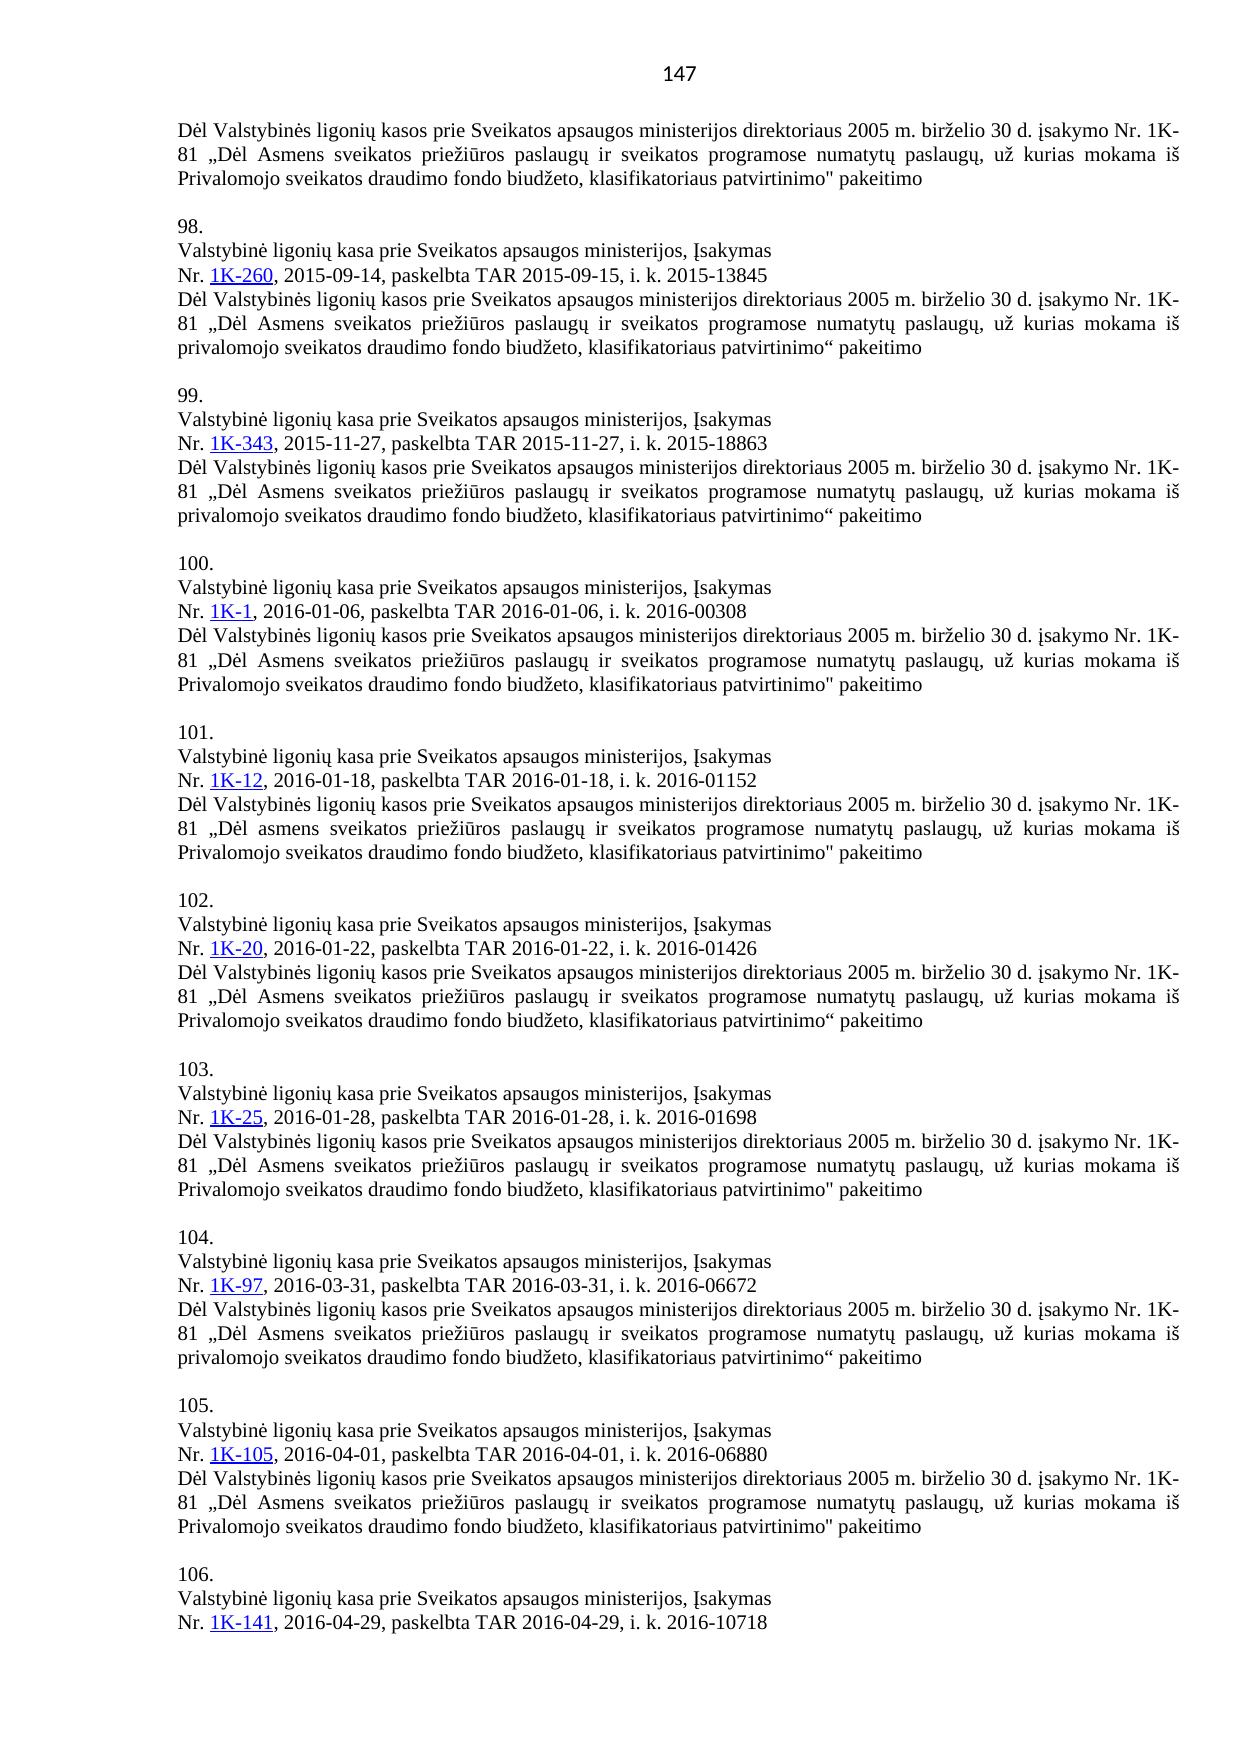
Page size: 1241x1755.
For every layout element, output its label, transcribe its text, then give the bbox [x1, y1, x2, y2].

text Valstybinė ligonių kasa prie Sveikatos apsaugos ministerijos, Įsakymas [177, 575, 1181, 599]
text Nr. 1K-343, 2015-11-27, paskelbta TAR 2015-11-27, i. k. 2015-18863 [177, 431, 1181, 455]
text 104. [177, 1225, 1181, 1249]
text Dėl Valstybinės ligonių kasos prie Sveikatos apsaugos ministerijos direktoriaus 2005 m. birželio 30 d. įsakymo Nr. 1K-81 „Dėl Asmens sveikatos priežiūros paslaugų ir sveikatos programose numatytų paslaugų, už kurias mokama iš Privalomojo sveikatos draudimo fondo biudžeto, klasifikatoriaus patvirtinimo" pakeitimo [177, 1129, 1181, 1201]
text Dėl Valstybinės ligonių kasos prie Sveikatos apsaugos ministerijos direktoriaus 2005 m. birželio 30 d. įsakymo Nr. 1K-81 „Dėl Asmens sveikatos priežiūros paslaugų ir sveikatos programose numatytų paslaugų, už kurias mokama iš Privalomojo sveikatos draudimo fondo biudžeto, klasifikatoriaus patvirtinimo" pakeitimo [177, 118, 1181, 190]
text Nr. 1K-105, 2016-04-01, paskelbta TAR 2016-04-01, i. k. 2016-06880 [177, 1442, 1181, 1466]
text 101. [177, 720, 1181, 744]
text 106. [177, 1562, 1181, 1586]
text Nr. 1K-12, 2016-01-18, paskelbta TAR 2016-01-18, i. k. 2016-01152 [177, 768, 1181, 792]
text Dėl Valstybinės ligonių kasos prie Sveikatos apsaugos ministerijos direktoriaus 2005 m. birželio 30 d. įsakymo Nr. 1K-81 „Dėl Asmens sveikatos priežiūros paslaugų ir sveikatos programose numatytų paslaugų, už kurias mokama iš Privalomojo sveikatos draudimo fondo biudžeto, klasifikatoriaus patvirtinimo'' pakeitimo [177, 1466, 1181, 1538]
text Valstybinė ligonių kasa prie Sveikatos apsaugos ministerijos, Įsakymas [177, 744, 1181, 768]
text Valstybinė ligonių kasa prie Sveikatos apsaugos ministerijos, Įsakymas [177, 1586, 1181, 1610]
text Dėl Valstybinės ligonių kasos prie Sveikatos apsaugos ministerijos direktoriaus 2005 m. birželio 30 d. įsakymo Nr. 1K-81 „Dėl Asmens sveikatos priežiūros paslaugų ir sveikatos programose numatytų paslaugų, už kurias mokama iš privalomojo sveikatos draudimo fondo biudžeto, klasifikatoriaus patvirtinimo“ pakeitimo [177, 1297, 1181, 1369]
text Valstybinė ligonių kasa prie Sveikatos apsaugos ministerijos, Įsakymas [177, 1081, 1181, 1105]
text Nr. 1K-25, 2016-01-28, paskelbta TAR 2016-01-28, i. k. 2016-01698 [177, 1105, 1181, 1129]
text Valstybinė ligonių kasa prie Sveikatos apsaugos ministerijos, Įsakymas [177, 1249, 1181, 1273]
text Nr. 1K-260, 2015-09-14, paskelbta TAR 2015-09-15, i. k. 2015-13845 [177, 262, 1181, 287]
text 99. [177, 383, 1181, 407]
text Nr. 1K-20, 2016-01-22, paskelbta TAR 2016-01-22, i. k. 2016-01426 [177, 936, 1181, 960]
text Dėl Valstybinės ligonių kasos prie Sveikatos apsaugos ministerijos direktoriaus 2005 m. birželio 30 d. įsakymo Nr. 1K-81 „Dėl asmens sveikatos priežiūros paslaugų ir sveikatos programose numatytų paslaugų, už kurias mokama iš Privalomojo sveikatos draudimo fondo biudžeto, klasifikatoriaus patvirtinimo" pakeitimo [177, 792, 1181, 864]
text Dėl Valstybinės ligonių kasos prie Sveikatos apsaugos ministerijos direktoriaus 2005 m. birželio 30 d. įsakymo Nr. 1K-81 „Dėl Asmens sveikatos priežiūros paslaugų ir sveikatos programose numatytų paslaugų, už kurias mokama iš Privalomojo sveikatos draudimo fondo biudžeto, klasifikatoriaus patvirtinimo" pakeitimo [177, 623, 1181, 696]
text Nr. 1K-141, 2016-04-29, paskelbta TAR 2016-04-29, i. k. 2016-10718 [177, 1610, 1181, 1634]
text 103. [177, 1057, 1181, 1081]
text Valstybinė ligonių kasa prie Sveikatos apsaugos ministerijos, Įsakymas [177, 1417, 1181, 1442]
text 100. [177, 551, 1181, 575]
text 98. [177, 214, 1181, 238]
text Nr. 1K-97, 2016-03-31, paskelbta TAR 2016-03-31, i. k. 2016-06672 [177, 1273, 1181, 1297]
text Nr. 1K-1, 2016-01-06, paskelbta TAR 2016-01-06, i. k. 2016-00308 [177, 599, 1181, 623]
text Dėl Valstybinės ligonių kasos prie Sveikatos apsaugos ministerijos direktoriaus 2005 m. birželio 30 d. įsakymo Nr. 1K-81 „Dėl Asmens sveikatos priežiūros paslaugų ir sveikatos programose numatytų paslaugų, už kurias mokama iš privalomojo sveikatos draudimo fondo biudžeto, klasifikatoriaus patvirtinimo“ pakeitimo [177, 287, 1181, 359]
text 105. [177, 1393, 1181, 1417]
text Valstybinė ligonių kasa prie Sveikatos apsaugos ministerijos, Įsakymas [177, 912, 1181, 936]
text Valstybinė ligonių kasa prie Sveikatos apsaugos ministerijos, Įsakymas [177, 238, 1181, 262]
text 102. [177, 888, 1181, 912]
text Dėl Valstybinės ligonių kasos prie Sveikatos apsaugos ministerijos direktoriaus 2005 m. birželio 30 d. įsakymo Nr. 1K-81 „Dėl Asmens sveikatos priežiūros paslaugų ir sveikatos programose numatytų paslaugų, už kurias mokama iš Privalomojo sveikatos draudimo fondo biudžeto, klasifikatoriaus patvirtinimo“ pakeitimo [177, 960, 1181, 1032]
text Valstybinė ligonių kasa prie Sveikatos apsaugos ministerijos, Įsakymas [177, 407, 1181, 431]
text Dėl Valstybinės ligonių kasos prie Sveikatos apsaugos ministerijos direktoriaus 2005 m. birželio 30 d. įsakymo Nr. 1K-81 „Dėl Asmens sveikatos priežiūros paslaugų ir sveikatos programose numatytų paslaugų, už kurias mokama iš privalomojo sveikatos draudimo fondo biudžeto, klasifikatoriaus patvirtinimo“ pakeitimo [177, 455, 1181, 527]
